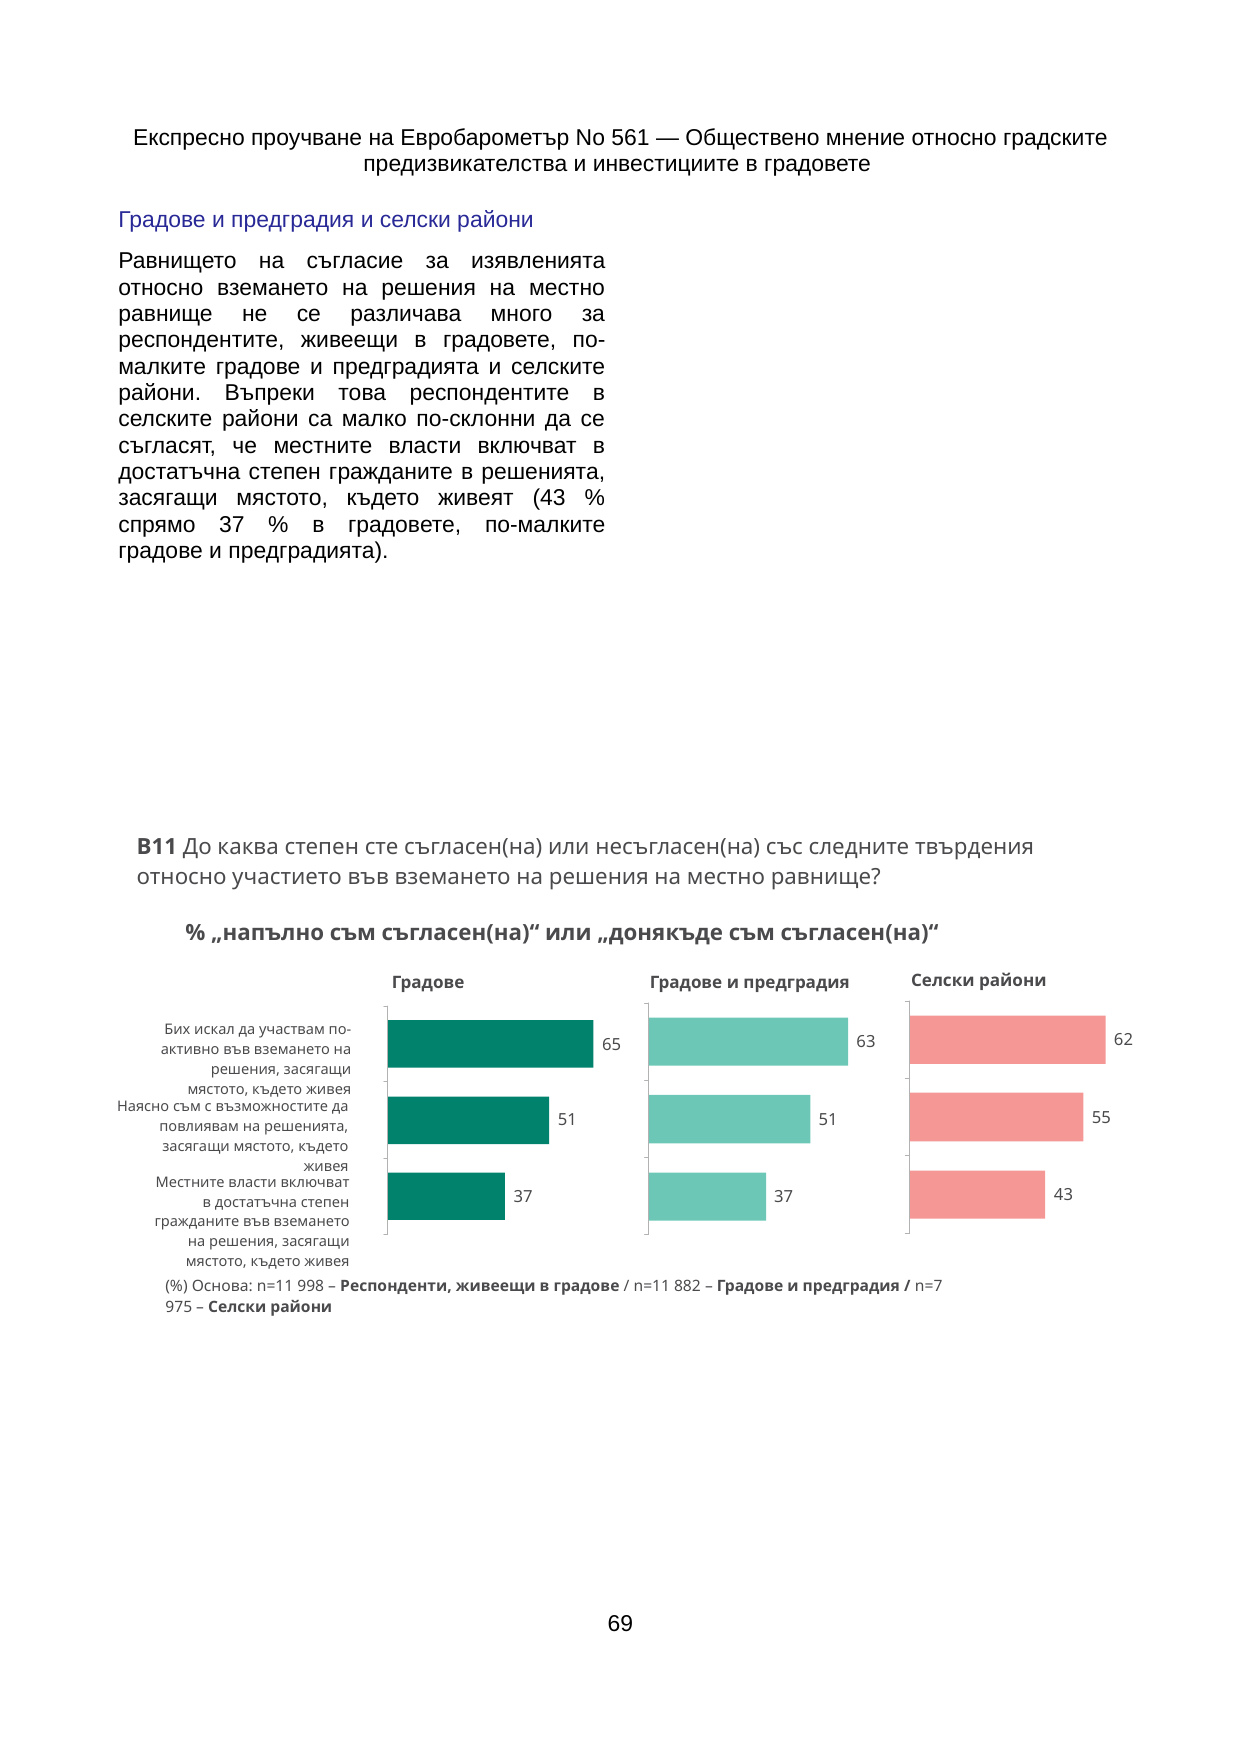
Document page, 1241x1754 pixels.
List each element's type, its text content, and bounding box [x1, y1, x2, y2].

text Равнището на съгласие за изявленията относно вземането на решения на местно равнище не се различава много за респондентите, живеещи в градовете, по-малките градове и предградията и селските райони. Въпреки това респондентите в селските райони са малко по-склонни да се съгласят, че местните власти включват в достатъчна степен гражданите в решенията, засягащи мястото, където живеят (43 % спрямо 37 % в градовете, по-малките градове и предградията). [118, 247, 605, 563]
text Градове и предградия и селски райони [118, 206, 605, 233]
